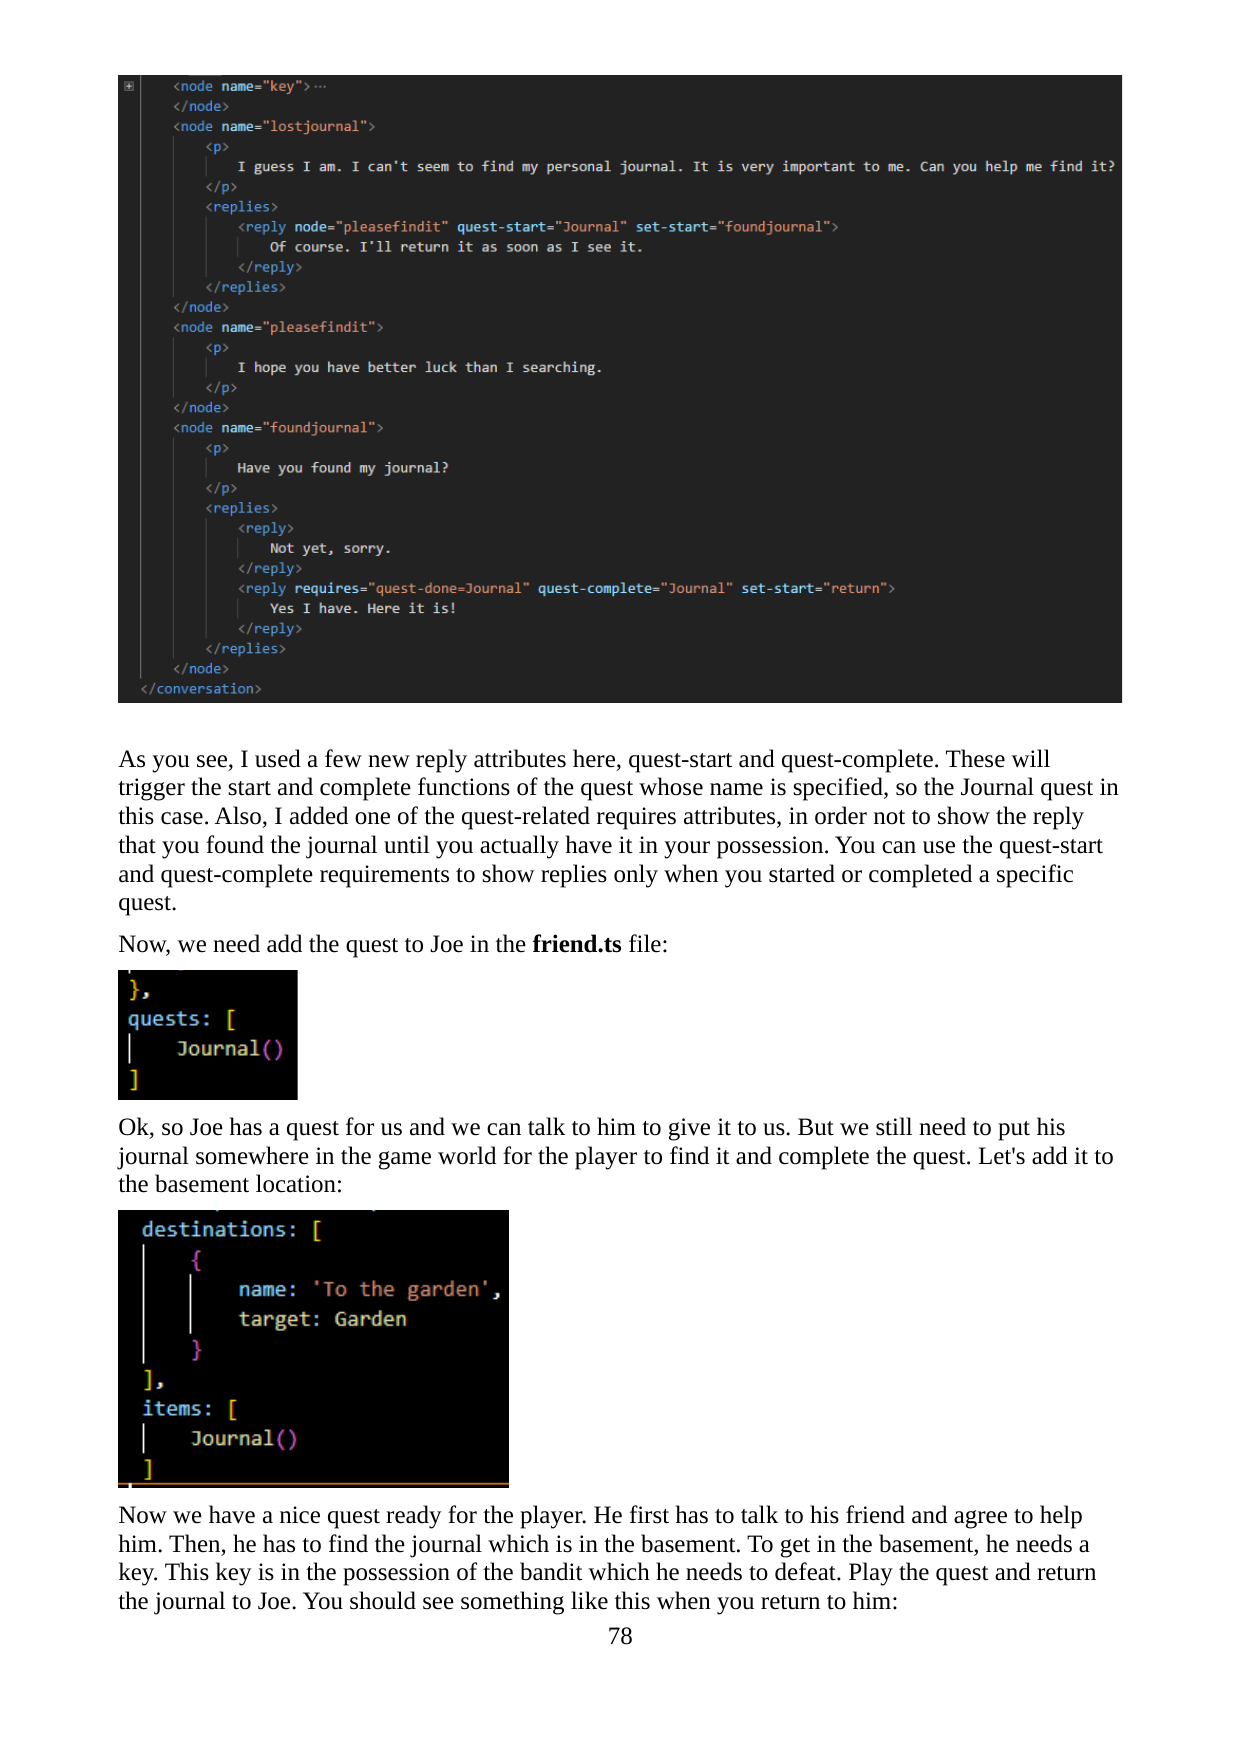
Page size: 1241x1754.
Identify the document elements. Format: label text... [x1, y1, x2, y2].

text Now we have a nice quest ready for the player. He first has to talk to his friend and agree to help him. Then, he has to find the journal which is in the basement. To get in the basement, he needs a key. This key is in the possession of the bandit which he needs to defeat. Play the quest and return the journal to Joe. You should see something like this when you return to him: [118, 1500, 1122, 1615]
text Now, we need add the quest to Joe in the friend.ts file: [118, 929, 1122, 957]
text As you see, I used a few new reply attributes here, quest-start and quest-complete. These will trigger the start and complete functions of the quest whose name is specified, so the Journal quest in this case. Also, I added one of the quest-related requires attributes, in order not to show the reply that you found the journal until you actually have it in your possession. You can use the quest-start and quest-complete requirements to show replies only when you started or completed a specific quest. [118, 744, 1122, 916]
text Ok, so Joe has a quest for us and we can talk to him to give it to us. But we still need to put his journal somewhere in the game world for the player to find it and complete the quest. Let's add it to the basement location: [118, 1112, 1122, 1198]
